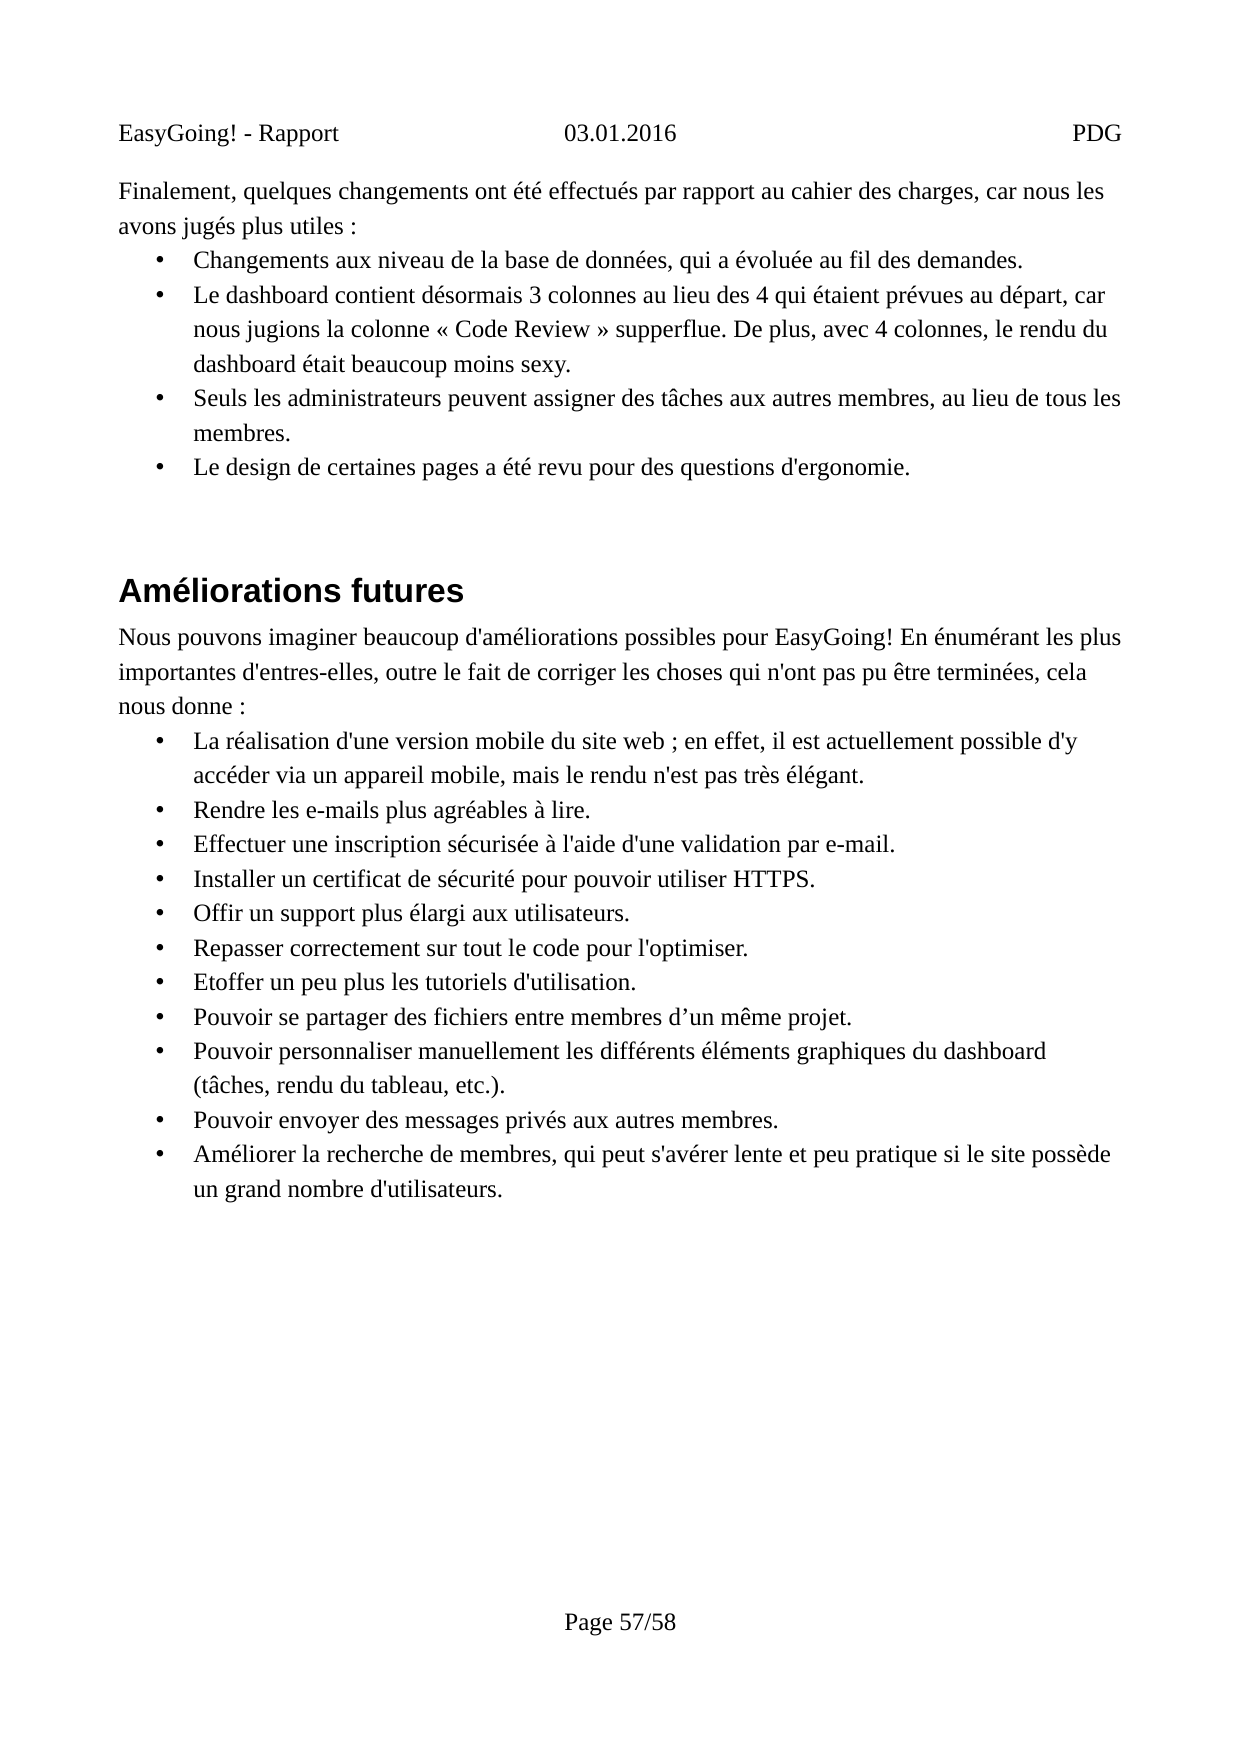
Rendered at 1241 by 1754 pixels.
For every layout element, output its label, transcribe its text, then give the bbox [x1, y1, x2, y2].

list Améliorer la recherche de membres, qui peut s'avérer lente et peu pratique si le site possède un grand nombre d'utilisateurs. [156, 1139, 1122, 1203]
list Pouvoir se partager des fichiers entre membres d’un même projet. [156, 1002, 1122, 1030]
list Etoffer un peu plus les tutoriels d'utilisation. [156, 967, 1122, 996]
list La réalisation d'une version mobile du site web ; en effet, il est actuellement possible d'y accéder via un appareil mobile, mais le rendu n'est pas très élégant. [156, 726, 1122, 789]
list Changements aux niveau de la base de données, qui a évoluée au fil des demandes. [156, 245, 1122, 274]
list Rendre les e-mails plus agréables à lire. [156, 795, 1122, 823]
list Offir un support plus élargi aux utilisateurs. [156, 898, 1122, 927]
list Installer un certificat de sécurité pour pouvoir utiliser HTTPS. [156, 864, 1122, 892]
list Seuls les administrateurs peuvent assigner des tâches aux autres membres, au lieu de tous les membres. [156, 383, 1122, 446]
text Finalement, quelques changements ont été effectués par rapport au cahier des charges, car nous les avons jugés plus utiles : [118, 176, 1122, 239]
list Pouvoir personnaliser manuellement les différents éléments graphiques du dashboard (tâches, rendu du tableau, etc.). [156, 1036, 1122, 1099]
list Le dashboard contient désormais 3 colonnes au lieu des 4 qui étaient prévues au départ, car nous jugions la colonne « Code Review » supperflue. De plus, avec 4 colonnes, le rendu du dashboard était beaucoup moins sexy. [156, 280, 1122, 377]
subtitle Améliorations futures [118, 571, 1122, 610]
list Effectuer une inscription sécurisée à l'aide d'une validation par e-mail. [156, 829, 1122, 858]
list Repasser correctement sur tout le code pour l'optimiser. [156, 933, 1122, 961]
list Le design de certaines pages a été revu pour des questions d'ergonomie. [156, 452, 1122, 481]
text Nous pouvons imaginer beaucoup d'améliorations possibles pour EasyGoing! En énumérant les plus importantes d'entres-elles, outre le fait de corriger les choses qui n'ont pas pu être terminées, cela nous donne : [118, 622, 1122, 720]
list Pouvoir envoyer des messages privés aux autres membres. [156, 1105, 1122, 1134]
